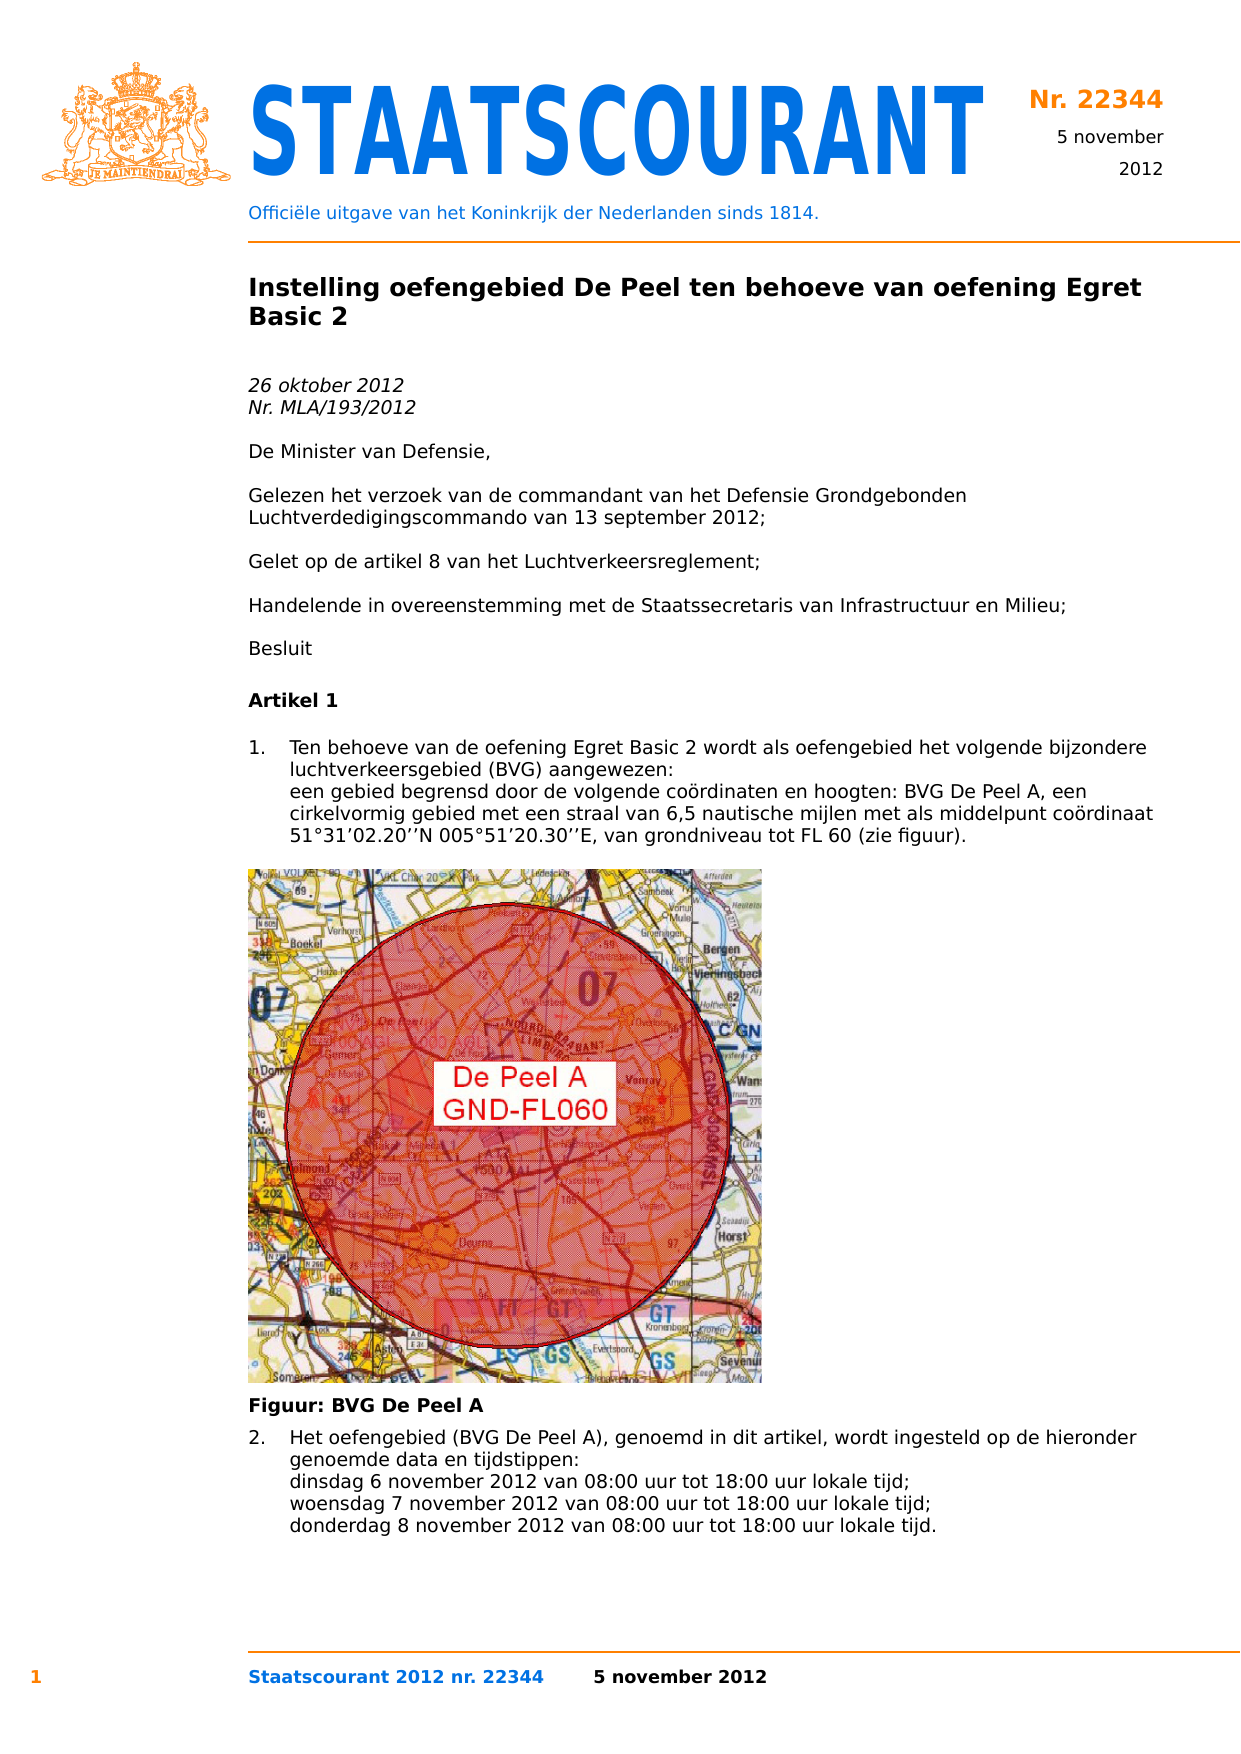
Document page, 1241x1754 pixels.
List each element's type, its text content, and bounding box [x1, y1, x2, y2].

table_header [25, 62, 248, 241]
text 26 oktober 2012 [248, 375, 1163, 397]
text donderdag 8 november 2012 van 08:00 uur tot 18:00 uur lokale tijd. [289, 1514, 1163, 1537]
table_cell 5 november [998, 121, 1240, 153]
subtitle Instelling oefengebied De Peel ten behoeve van oefening Egret Basic 2 [248, 273, 1163, 331]
text een gebied begrensd door de volgende coördinaten en hoogten: BVG De Peel A, een cirkelvormig gebied met een straal van 6,5 nautische mijlen met als middelpunt coördinaat 51°31’02.20’’N 005°51’20.30’’E, van grondniveau tot FL 60 (zie figuur). [289, 781, 1163, 847]
text Besluit [248, 638, 1163, 660]
text woensdag 7 november 2012 van 08:00 uur tot 18:00 uur lokale tijd; [289, 1493, 1163, 1514]
text dinsdag 6 november 2012 van 08:00 uur tot 18:00 uur lokale tijd; [289, 1471, 1163, 1493]
table_header STAATSCOURANT [248, 62, 998, 203]
table_cell Officiële uitgave van het Koninkrijk der Nederlanden sinds 1814. [248, 203, 1240, 241]
picture [248, 869, 762, 1383]
text De Minister van Defensie, [248, 441, 1163, 463]
text Figuur: BVG De Peel A [248, 1394, 762, 1417]
text Gelet op de artikel 8 van het Luchtverkeersreglement; [248, 551, 1163, 573]
table_header Nr. 22344 [998, 62, 1240, 121]
text Nr. MLA/193/2012 [248, 397, 1163, 419]
table_cell 2012 [998, 153, 1240, 203]
subtitle Artikel 1 [248, 690, 1163, 712]
text 2. Het oefengebied (BVG De Peel A), genoemd in dit artikel, wordt ingesteld op de hieronder genoemde data en tijdstippen: [248, 1427, 1163, 1471]
picture [41, 62, 231, 186]
text Gelezen het verzoek van de commandant van het Defensie Grondgebonden Luchtverdedigingscommando van 13 september 2012; [248, 485, 1163, 529]
text 1. Ten behoeve van de oefening Egret Basic 2 wordt als oefengebied het volgende bijzondere luchtverkeersgebied (BVG) aangewezen: [248, 737, 1163, 781]
text Handelende in overeenstemming met de Staatssecretaris van Infrastructuur en Milieu; [248, 594, 1163, 616]
